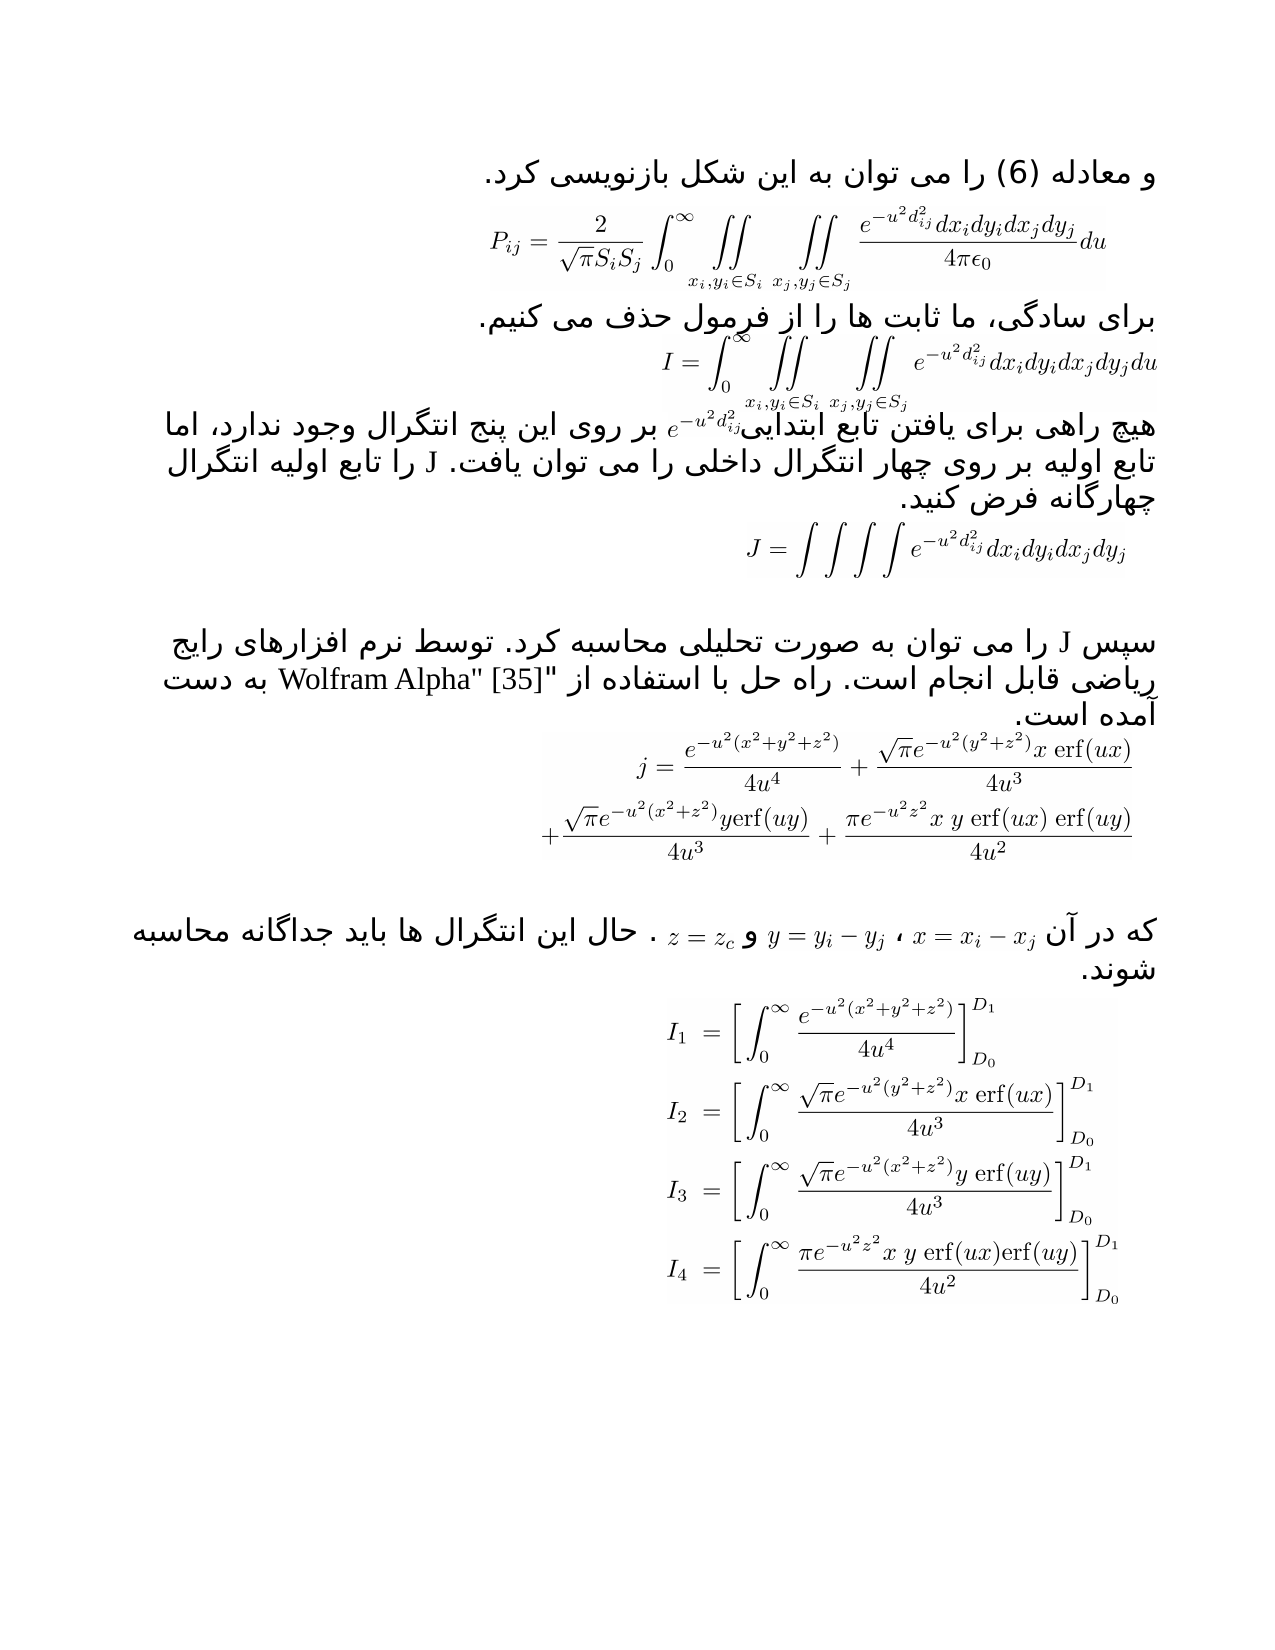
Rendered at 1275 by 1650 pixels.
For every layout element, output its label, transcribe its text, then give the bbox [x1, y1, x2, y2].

picture [768, 931, 884, 951]
text هیچ راهی برای یافتن تابع ابتدایی بر روی این پنج انتگرال وجود ندارد، اما تابع اولیه بر روی چهار انتگرال داخلی را می توان یافت. J را تابع اولیه انتگرال چهارگانه فرض کنید. [118, 406, 1157, 516]
picture [747, 522, 1125, 578]
picture [662, 334, 1157, 437]
picture [490, 206, 1106, 291]
picture [667, 998, 1118, 1304]
text سپس J را می توان به صورت تحلیلی محاسبه کرد. توسط نرم افزارهای رایج ریاضی قابل انجام است. راه حل با استفاده از "Wolfram Alpha" [35] به دست آمده است. [118, 623, 1157, 733]
text که در آن ، و . حال این انتگرال ها باید جداگانه محاسبه شوند. [118, 912, 1157, 987]
picture [913, 932, 1035, 951]
picture [668, 933, 734, 949]
text و معادله (6) را می توان به این شکل بازنویسی کرد. [118, 154, 1157, 190]
text برای سادگی، ما ثابت ها را از فرمول حذف می کنیم. [118, 298, 1157, 334]
picture [542, 732, 1132, 860]
